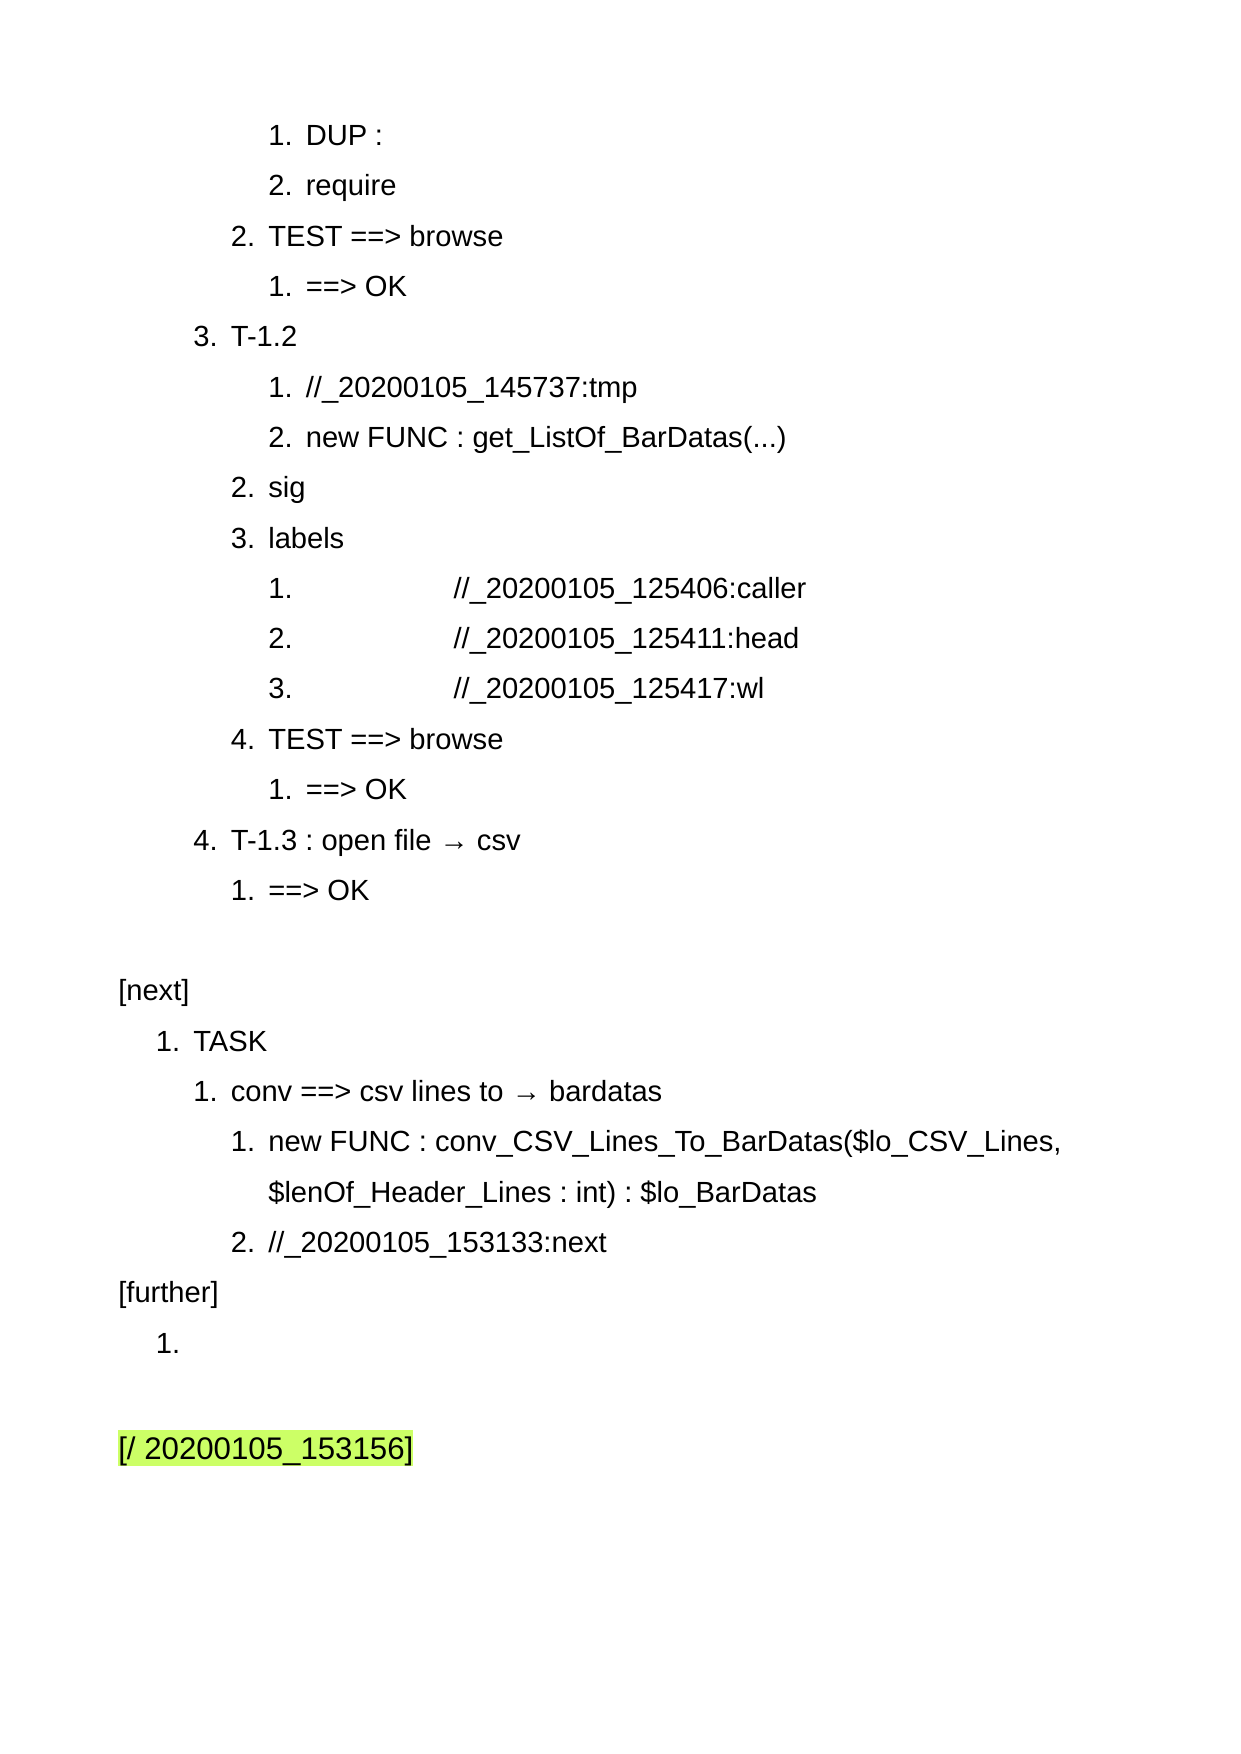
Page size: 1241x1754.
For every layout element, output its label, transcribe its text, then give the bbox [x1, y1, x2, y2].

text [/ 20200105_153156] [118, 1376, 1122, 1466]
list T-1.2 [193, 319, 1122, 353]
list conv ==> csv lines to → bardatas [193, 1074, 1122, 1108]
list //_20200105_153133:next [231, 1225, 1122, 1258]
list require [268, 168, 1122, 202]
list //_20200105_125417:wl [268, 672, 1122, 705]
list ==> OK [268, 772, 1122, 806]
list TEST ==> browse [231, 722, 1122, 755]
text [next] [118, 973, 1122, 1007]
list //_20200105_125406:caller [268, 571, 1122, 604]
list DUP : [268, 118, 1122, 152]
list //_20200105_145737:tmp [268, 370, 1122, 403]
list ==> OK [231, 873, 1122, 906]
list T-1.3 : open file → csv [193, 822, 1122, 856]
text [further] [118, 1275, 1122, 1309]
list sig [231, 470, 1122, 504]
list ==> OK [268, 269, 1122, 303]
list TASK [156, 1024, 1122, 1057]
list labels [231, 521, 1122, 554]
list //_20200105_125411:head [268, 621, 1122, 655]
list TEST ==> browse [231, 219, 1122, 252]
list new FUNC : get_ListOf_BarDatas(...) [268, 420, 1122, 453]
list new FUNC : conv_CSV_Lines_To_BarDatas($lo_CSV_Lines, $lenOf_Header_Lines : int) : $lo_BarDatas [231, 1124, 1122, 1208]
